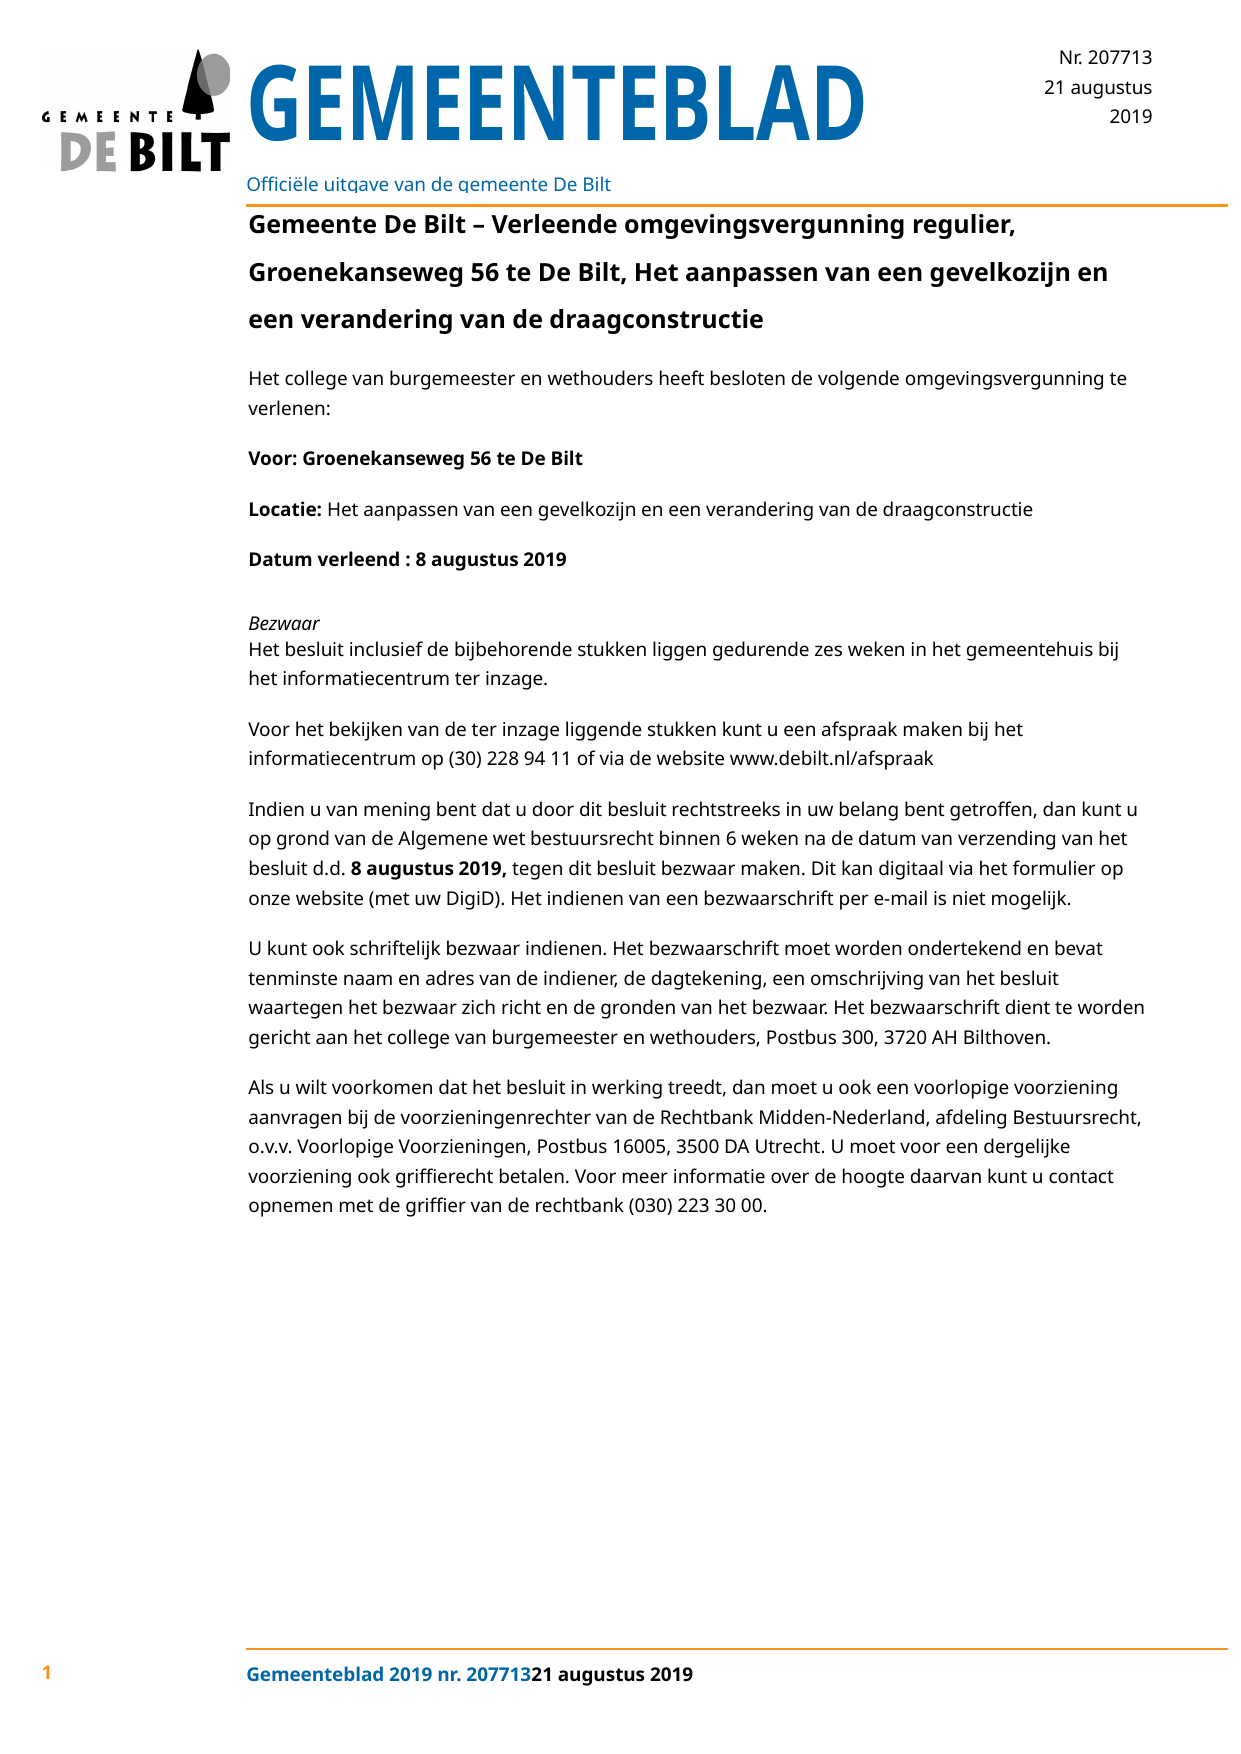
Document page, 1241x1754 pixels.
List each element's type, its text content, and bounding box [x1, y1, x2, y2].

text Datum verleend : 8 augustus 2019 [248, 546, 1152, 572]
text Indien u van mening bent dat u door dit besluit rechtstreeks in uw belang bent getroffen, dan kunt u op grond van de Algemene wet bestuursrecht binnen 6 weken na de datum van verzending van het besluit d.d. 8 augustus 2019, tegen dit besluit bezwaar maken. Dit kan digitaal via het formulier op onze website (met uw DigiD). Het indienen van een bezwaarschrift per e-mail is niet mogelijk. [248, 796, 1152, 911]
text Locatie: Het aanpassen van een gevelkozijn en een verandering van de draagconstructie [248, 496, 1152, 522]
text Het besluit inclusief de bijbehorende stukken liggen gedurende zes weken in het gemeentehuis bij het informatiecentrum ter inzage. [248, 636, 1152, 691]
picture [41, 47, 231, 172]
text Als u wilt voorkomen dat het besluit in werking treedt, dan moet u ook een voorlopige voorziening aanvragen bij de voorzieningenrechter van de Rechtbank Midden-Nederland, afdeling Bestuursrecht, o.v.v. Voorlopige Voorzieningen, Postbus 16005, 3500 DA Utrecht. U moet voor een dergelijke voorziening ook griffierecht betalen. Voor meer informatie over de hoogte daarvan kunt u contact opnemen met de griffier van de rechtbank (030) 223 30 00. [248, 1074, 1152, 1218]
text Het college van burgemeester en wethouders heeft besloten de volgende omgevingsvergunning te verlenen: [248, 366, 1152, 421]
text U kunt ook schriftelijk bezwaar indienen. Het bezwaarschrift moet worden ondertekend en bevat tenminste naam en adres van de indiener, de dagtekening, een omschrijving van het besluit waartegen het bezwaar zich richt en de gronden van het bezwaar. Het bezwaarschrift dient te worden gericht aan het college van burgemeester en wethouders, Postbus 300, 3720 AH Bilthoven. [248, 935, 1152, 1050]
text Voor: Groenekanseweg 56 te De Bilt [248, 446, 1152, 471]
text Voor het bekijken van de ter inzage liggende stukken kunt u een afspraak maken bij het informatiecentrum op (30) 228 94 11 of via de website www.debilt.nl/afspraak [248, 716, 1152, 771]
text Bezwaar [248, 610, 1152, 636]
text Gemeente De Bilt – Verleende omgevingsvergunning regulier, Groenekanseweg 56 te De Bilt, Het aanpassen van een gevelkozijn en een verandering van de draagconstructie [248, 207, 1152, 336]
